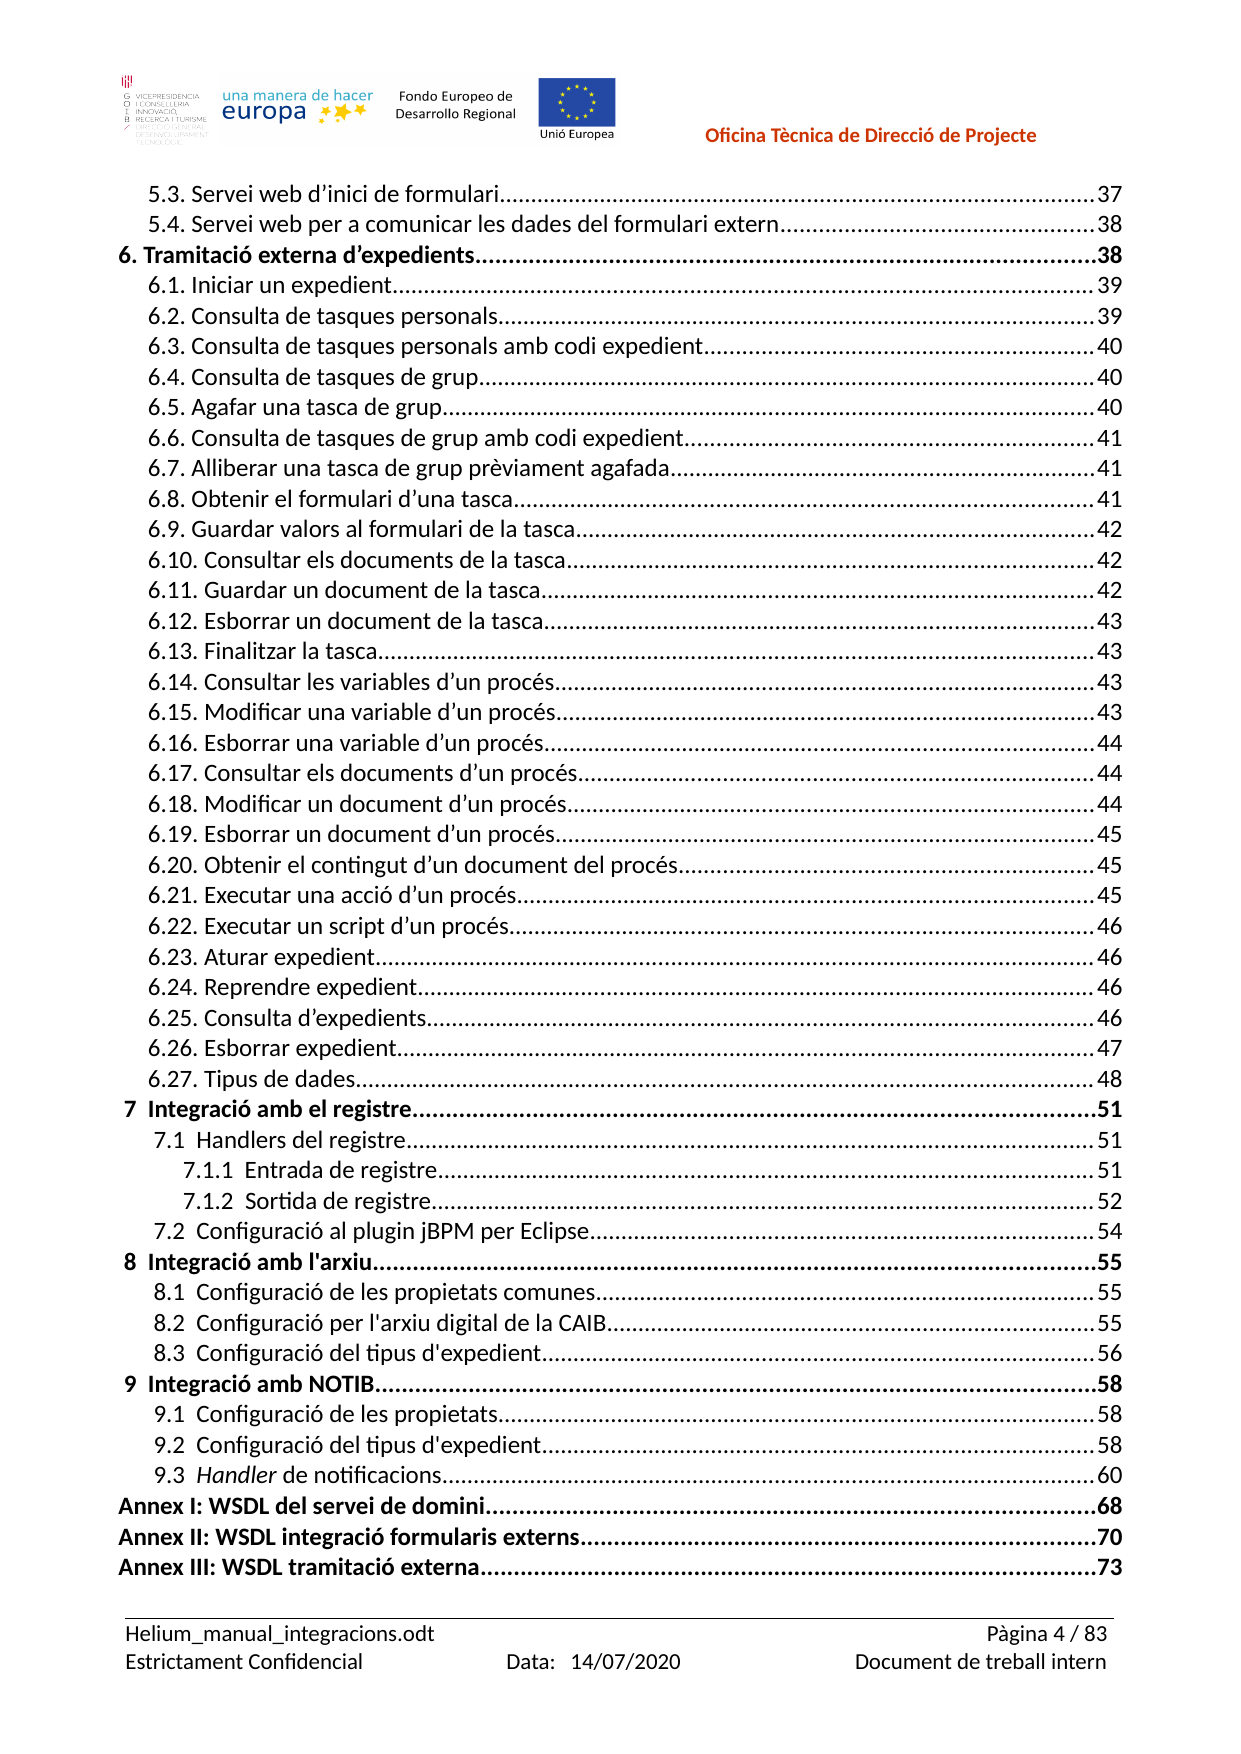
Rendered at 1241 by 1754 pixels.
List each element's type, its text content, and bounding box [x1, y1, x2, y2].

text 6.11. Guardar un document de la tasca 42 [148, 574, 1122, 605]
text 6.9. Guardar valors al formulari de la tasca 42 [148, 513, 1122, 544]
text 9 Integració amb NOTIB 58 [118, 1368, 1122, 1398]
text 6.19. Esborrar un document d’un procés 45 [148, 819, 1122, 849]
text 6.17. Consultar els documents d’un procés 44 [148, 758, 1122, 788]
text 6.21. Executar una acció d’un procés 45 [148, 880, 1122, 910]
text 6.22. Executar un script d’un procés 46 [148, 910, 1122, 941]
text 6.13. Finalitzar la tasca 43 [148, 636, 1122, 666]
text 7.1.2 Sortida de registre 52 [177, 1185, 1122, 1215]
text 6. Tramitació externa d’expedients 38 [118, 239, 1122, 269]
text Annex II: WSDL integració formularis externs 70 [118, 1521, 1122, 1551]
text 6.1. Iniciar un expedient 39 [148, 269, 1122, 300]
text 6.15. Modificar una variable d’un procés 43 [148, 697, 1122, 727]
text 6.16. Esborrar una variable d’un procés 44 [148, 727, 1122, 758]
text 6.10. Consultar els documents de la tasca 42 [148, 544, 1122, 574]
text 8.3 Configuració del tipus d'expedient 56 [148, 1337, 1122, 1368]
text 6.8. Obtenir el formulari d’una tasca 41 [148, 483, 1122, 513]
text 9.3 Handler de notificacions 60 [148, 1459, 1122, 1490]
text 6.20. Obtenir el contingut d’un document del procés 45 [148, 849, 1122, 880]
text 7.2 Configuració al plugin jBPM per Eclipse 54 [148, 1215, 1122, 1246]
text 6.27. Tipus de dades 48 [148, 1063, 1122, 1093]
text 5.3. Servei web d’inici de formulari 37 [148, 178, 1122, 208]
text 9.1 Configuració de les propietats 58 [148, 1398, 1122, 1429]
text 6.18. Modificar un document d’un procés 44 [148, 788, 1122, 819]
text 9.2 Configuració del tipus d'expedient 58 [148, 1429, 1122, 1459]
text 8.2 Configuració per l'arxiu digital de la CAIB 55 [148, 1307, 1122, 1337]
text Annex I: WSDL del servei de domini 68 [118, 1490, 1122, 1521]
text 6.25. Consulta d’expedients 46 [148, 1002, 1122, 1032]
text 6.3. Consulta de tasques personals amb codi expedient 40 [148, 330, 1122, 361]
text 6.2. Consulta de tasques personals 39 [148, 300, 1122, 330]
text 6.14. Consultar les variables d’un procés 43 [148, 666, 1122, 697]
text 6.24. Reprendre expedient 46 [148, 971, 1122, 1002]
text 6.7. Alliberar una tasca de grup prèviament agafada 41 [148, 452, 1122, 483]
text 5.4. Servei web per a comunicar les dades del formulari extern 38 [148, 208, 1122, 239]
text Annex III: WSDL tramitació externa 73 [118, 1551, 1122, 1582]
picture [118, 73, 213, 147]
text 7.1.1 Entrada de registre 51 [177, 1154, 1122, 1185]
text 8.1 Configuració de les propietats comunes 55 [148, 1276, 1122, 1307]
text 6.5. Agafar una tasca de grup 40 [148, 391, 1122, 422]
text 6.23. Aturar expedient 46 [148, 941, 1122, 971]
text 6.4. Consulta de tasques de grup 40 [148, 361, 1122, 391]
picture [219, 73, 621, 147]
text 6.12. Esborrar un document de la tasca 43 [148, 605, 1122, 636]
text 6.6. Consulta de tasques de grup amb codi expedient 41 [148, 422, 1122, 452]
text 8 Integració amb l'arxiu 55 [118, 1246, 1122, 1276]
text 6.26. Esborrar expedient 47 [148, 1032, 1122, 1063]
text 7.1 Handlers del registre 51 [148, 1124, 1122, 1154]
text 7 Integració amb el registre 51 [118, 1093, 1122, 1124]
